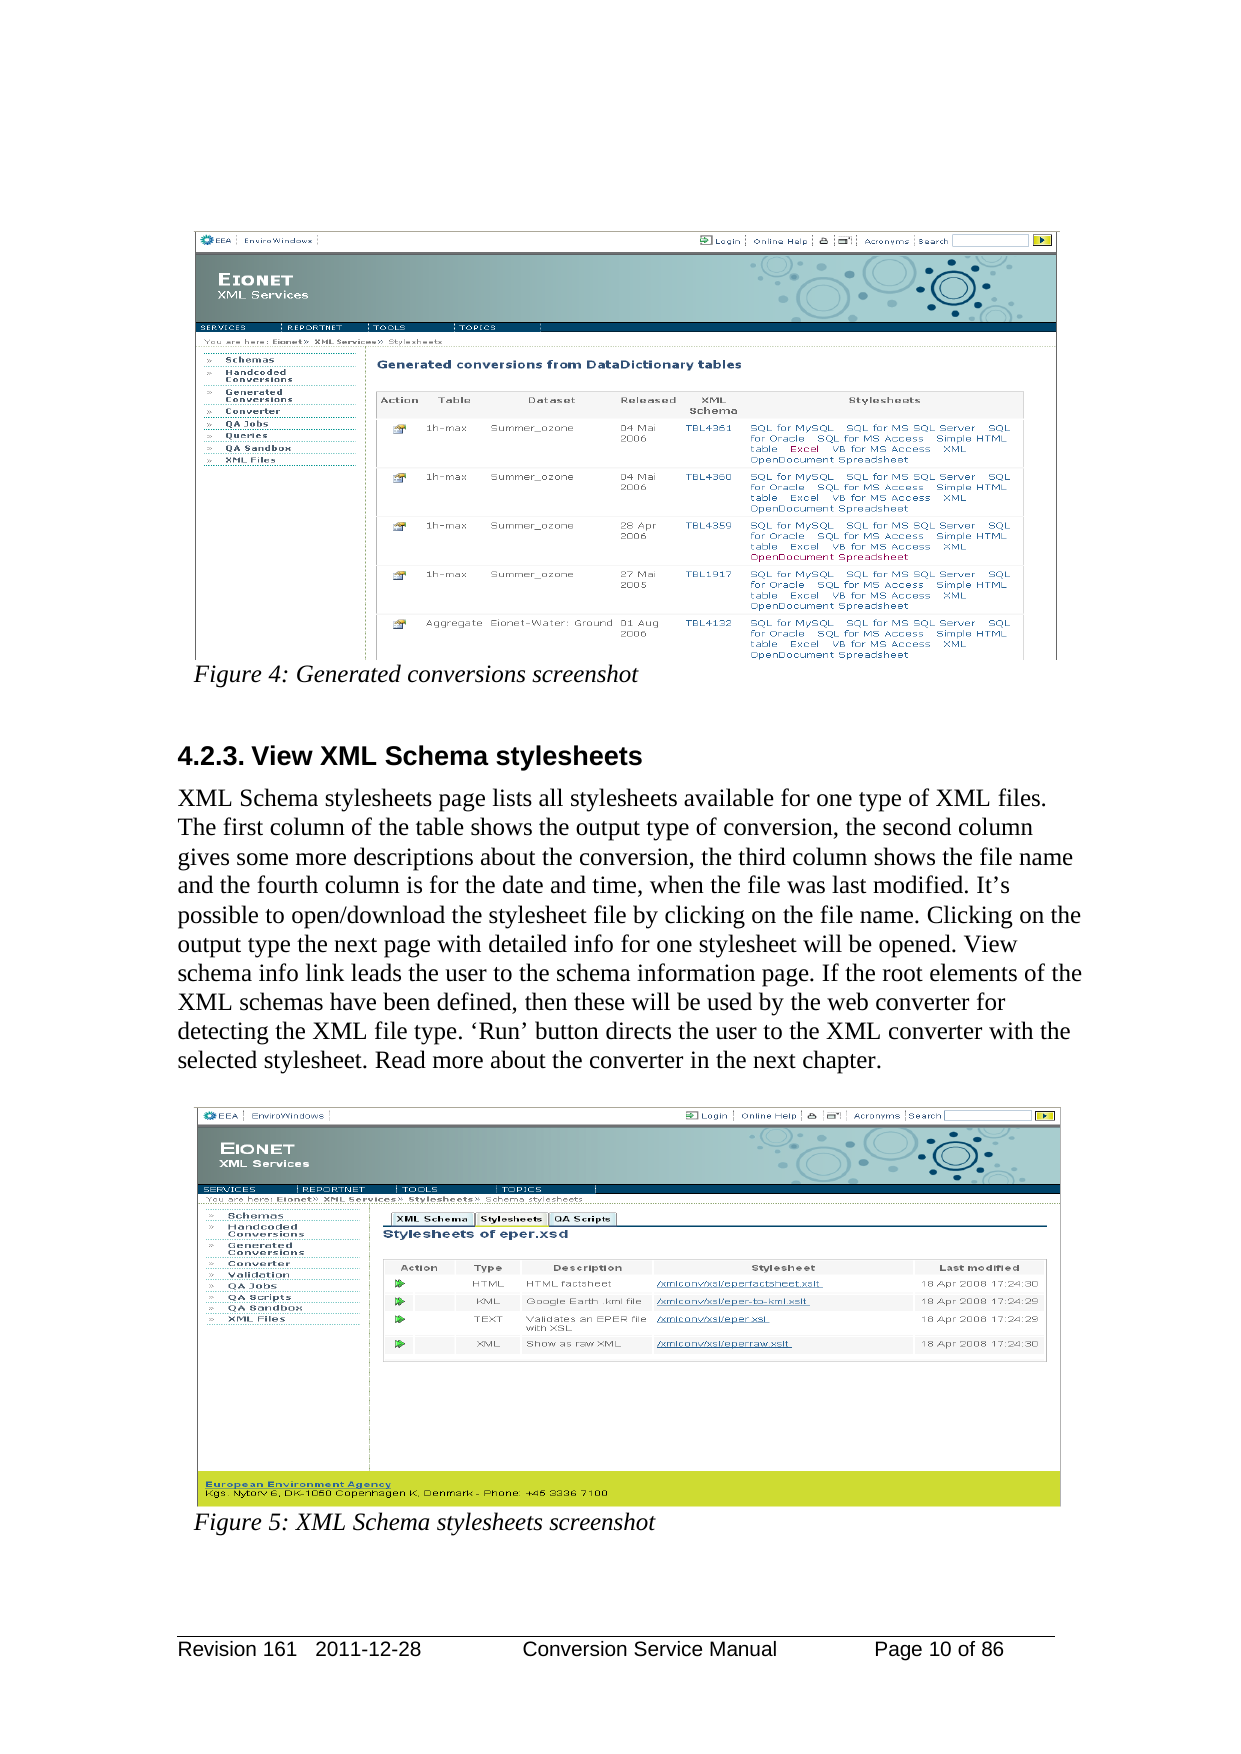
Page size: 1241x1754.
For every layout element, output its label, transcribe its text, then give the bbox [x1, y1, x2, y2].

text Figure 5: XML Schema stylesheets screenshot [194, 1507, 1061, 1536]
text Figure 4: Generated conversions screenshot [194, 660, 1060, 688]
subtitle View XML Schema stylesheets [177, 740, 1092, 771]
text XML Schema stylesheets page lists all stylesheets available for one type of XML files. The first column of the table shows the output type of conversion, the second column gives some more descriptions about the conversion, the third column shows the file name and the fourth column is for the date and time, when the file was last modified. It’s possible to open/download the stylesheet file by clicking on the file name. Clicking on the output type the next page with detailed info for one stylesheet will be opened. View schema info link leads the user to the schema information page. If the root elements of the XML schemas have been defined, then these will be used by the web converter for detecting the XML file type. ‘Run’ button directs the user to the XML converter with the selected stylesheet. Read more about the converter in the next chapter. [177, 783, 1092, 1074]
